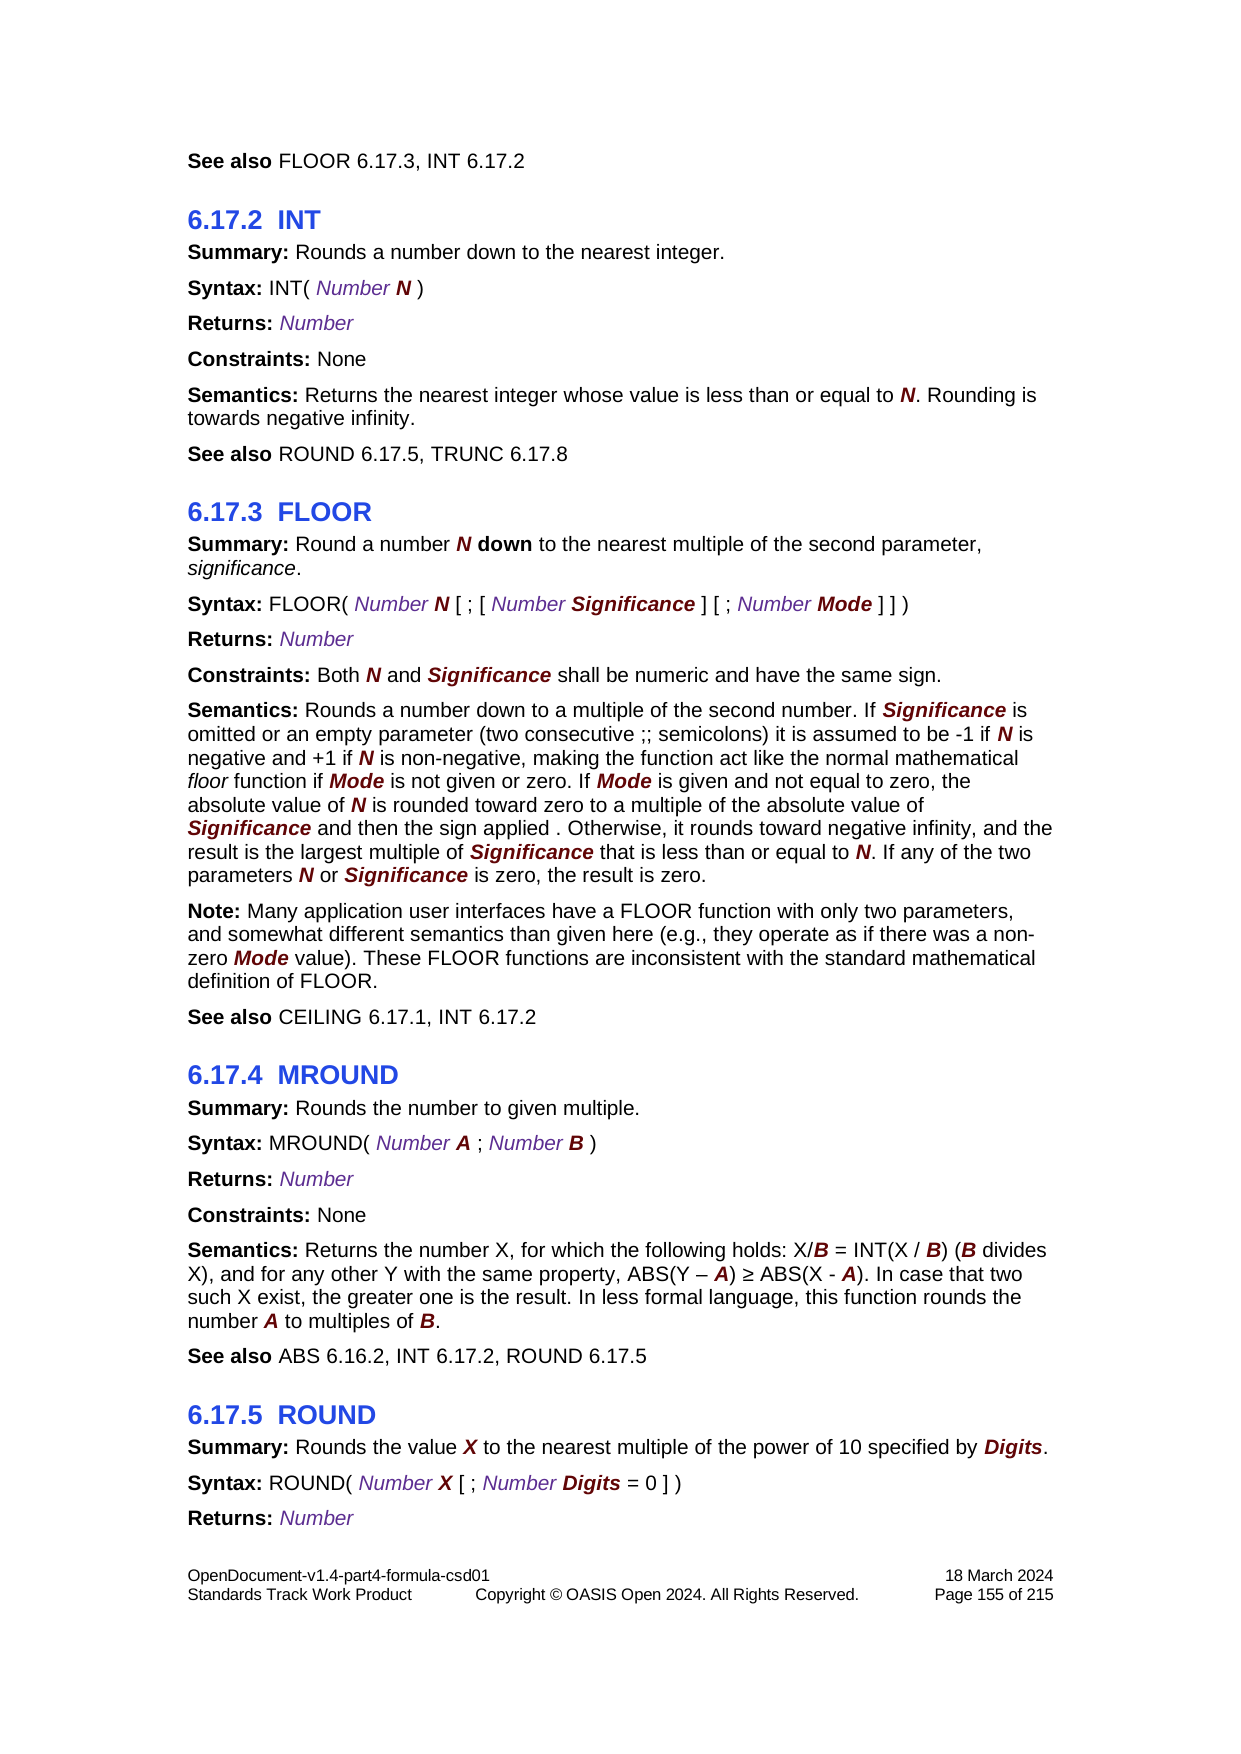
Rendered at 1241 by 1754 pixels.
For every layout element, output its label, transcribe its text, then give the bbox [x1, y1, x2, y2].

text Constraints: None [187, 347, 1053, 371]
text Note: Many application user interfaces have a FLOOR function with only two parameters, and somewhat different semantics than given here (e.g., they operate as if there was a non-zero Mode value). These FLOOR functions are inconsistent with the standard mathematical definition of FLOOR. [187, 899, 1053, 993]
subtitle ROUND [187, 1399, 1053, 1429]
subtitle MROUND [187, 1060, 1053, 1090]
text Constraints: Both N and Significance shall be numeric and have the same sign. [187, 663, 1053, 687]
text Summary: Round a number N down to the nearest multiple of the second parameter, significance. [187, 533, 1053, 580]
text See also FLOOR 6.17.3, INT 6.17.2 [187, 150, 1053, 173]
text Returns: Number [187, 628, 1053, 651]
subtitle FLOOR [187, 497, 1053, 527]
text Returns: Number [187, 1167, 1053, 1191]
text See also ROUND 6.17.5, TRUNC 6.17.8 [187, 442, 1053, 466]
text Returns: Number [187, 312, 1053, 335]
text Semantics: Returns the number X, for which the following holds: X/B = INT(X / B) (B divides X), and for any other Y with the same property, ABS(Y – A) ≥ ABS(X - A). In case that two such X exist, the greater one is the result. In less formal language, this function rounds the number A to multiples of B. [187, 1239, 1053, 1333]
text Summary: Rounds the value X to the nearest multiple of the power of 10 specified by Digits. [187, 1436, 1053, 1459]
text Constraints: None [187, 1203, 1053, 1227]
text See also ABS 6.16.2, INT 6.17.2, ROUND 6.17.5 [187, 1345, 1053, 1368]
text Syntax: MROUND( Number A ; Number B ) [187, 1132, 1053, 1155]
text Returns: Number [187, 1507, 1053, 1530]
subtitle INT [187, 204, 1053, 234]
text Summary: Rounds the number to given multiple. [187, 1096, 1053, 1120]
text Syntax: ROUND( Number X [ ; Number Digits = 0 ] ) [187, 1471, 1053, 1495]
text Semantics: Returns the nearest integer whose value is less than or equal to N. Rounding is towards negative infinity. [187, 383, 1053, 430]
text See also CEILING 6.17.1, INT 6.17.2 [187, 1006, 1053, 1029]
text Syntax: INT( Number N ) [187, 276, 1053, 300]
text Syntax: FLOOR( Number N [ ; [ Number Significance ] [ ; Number Mode ] ] ) [187, 592, 1053, 616]
text Summary: Rounds a number down to the nearest integer. [187, 241, 1053, 264]
text Semantics: Rounds a number down to a multiple of the second number. If Significance is omitted or an empty parameter (two consecutive ;; semicolons) it is assumed to be -1 if N is negative and +1 if N is non-negative, making the function act like the normal mathematical floor function if Mode is not given or zero. If Mode is given and not equal to zero, the absolute value of N is rounded toward zero to a multiple of the absolute value of Significance and then the sign applied . Otherwise, it rounds toward negative infinity, and the result is the largest multiple of Significance that is less than or equal to N. If any of the two parameters N or Significance is zero, the result is zero. [187, 699, 1053, 887]
